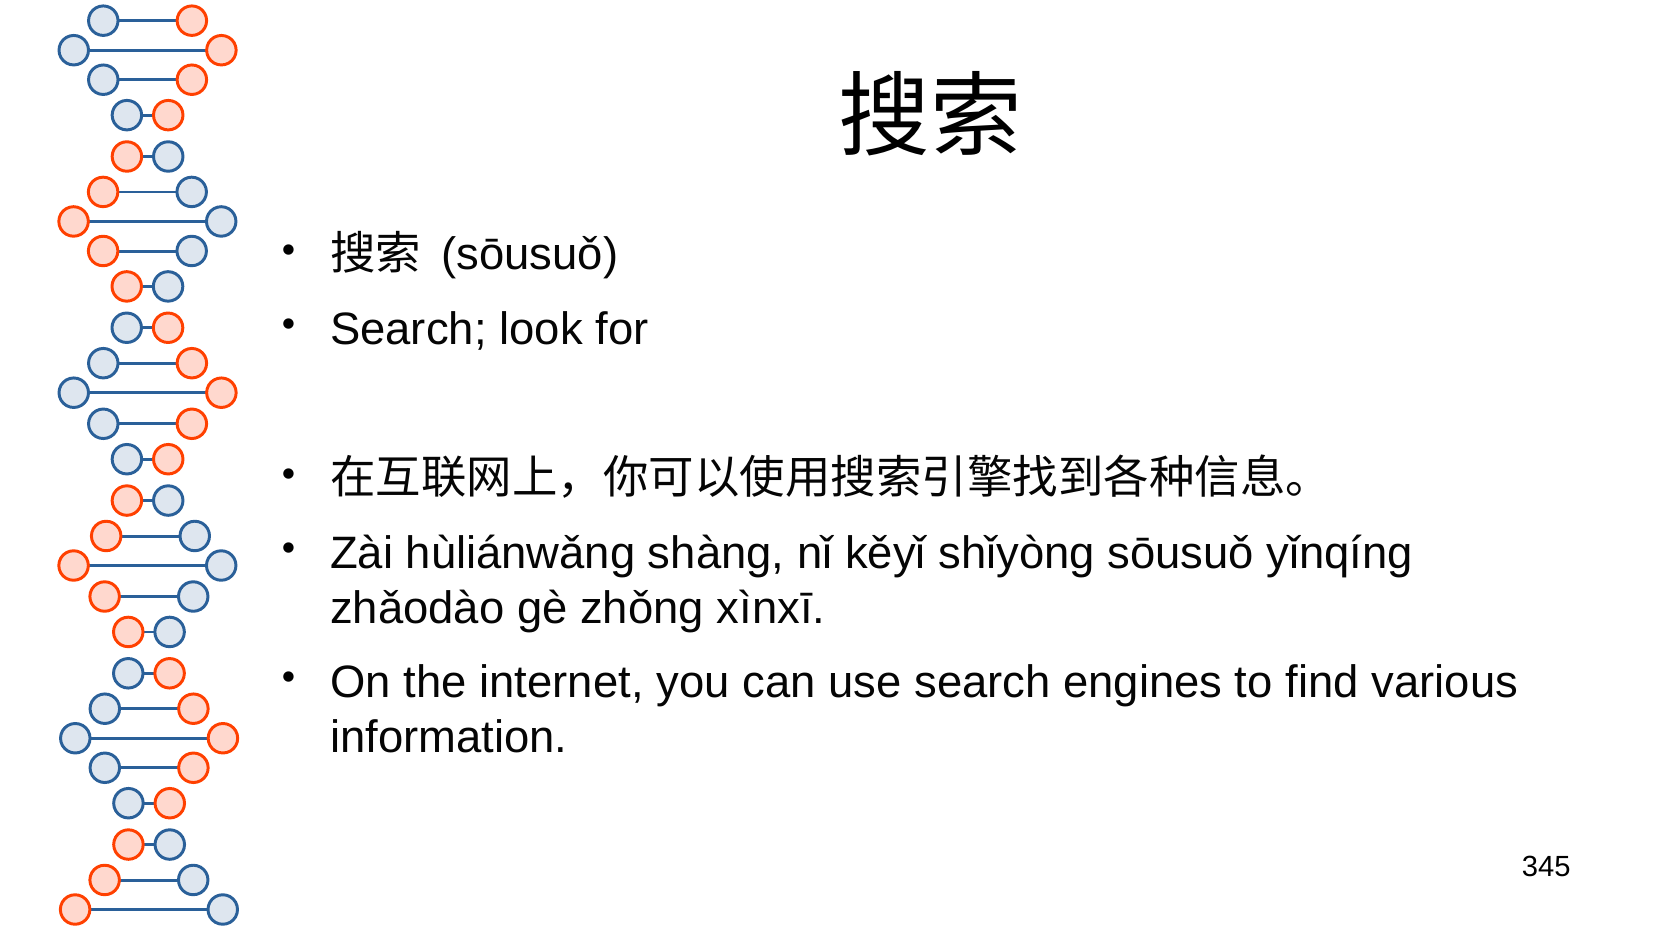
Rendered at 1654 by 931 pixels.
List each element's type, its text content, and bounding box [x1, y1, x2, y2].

list 搜索 (sōusuǒ) Search; look for 在互联网上，你可以使用搜索引擎找到各种信息。 Zài hùliánwǎng shàng, nǐ kěyǐ shǐyòng sōusuǒ yǐnqíng zhǎodào gè zhǒng xìnxī. On the internet, you can use search engines to find various information. [265, 224, 1595, 764]
title 搜索 [265, 35, 1595, 189]
